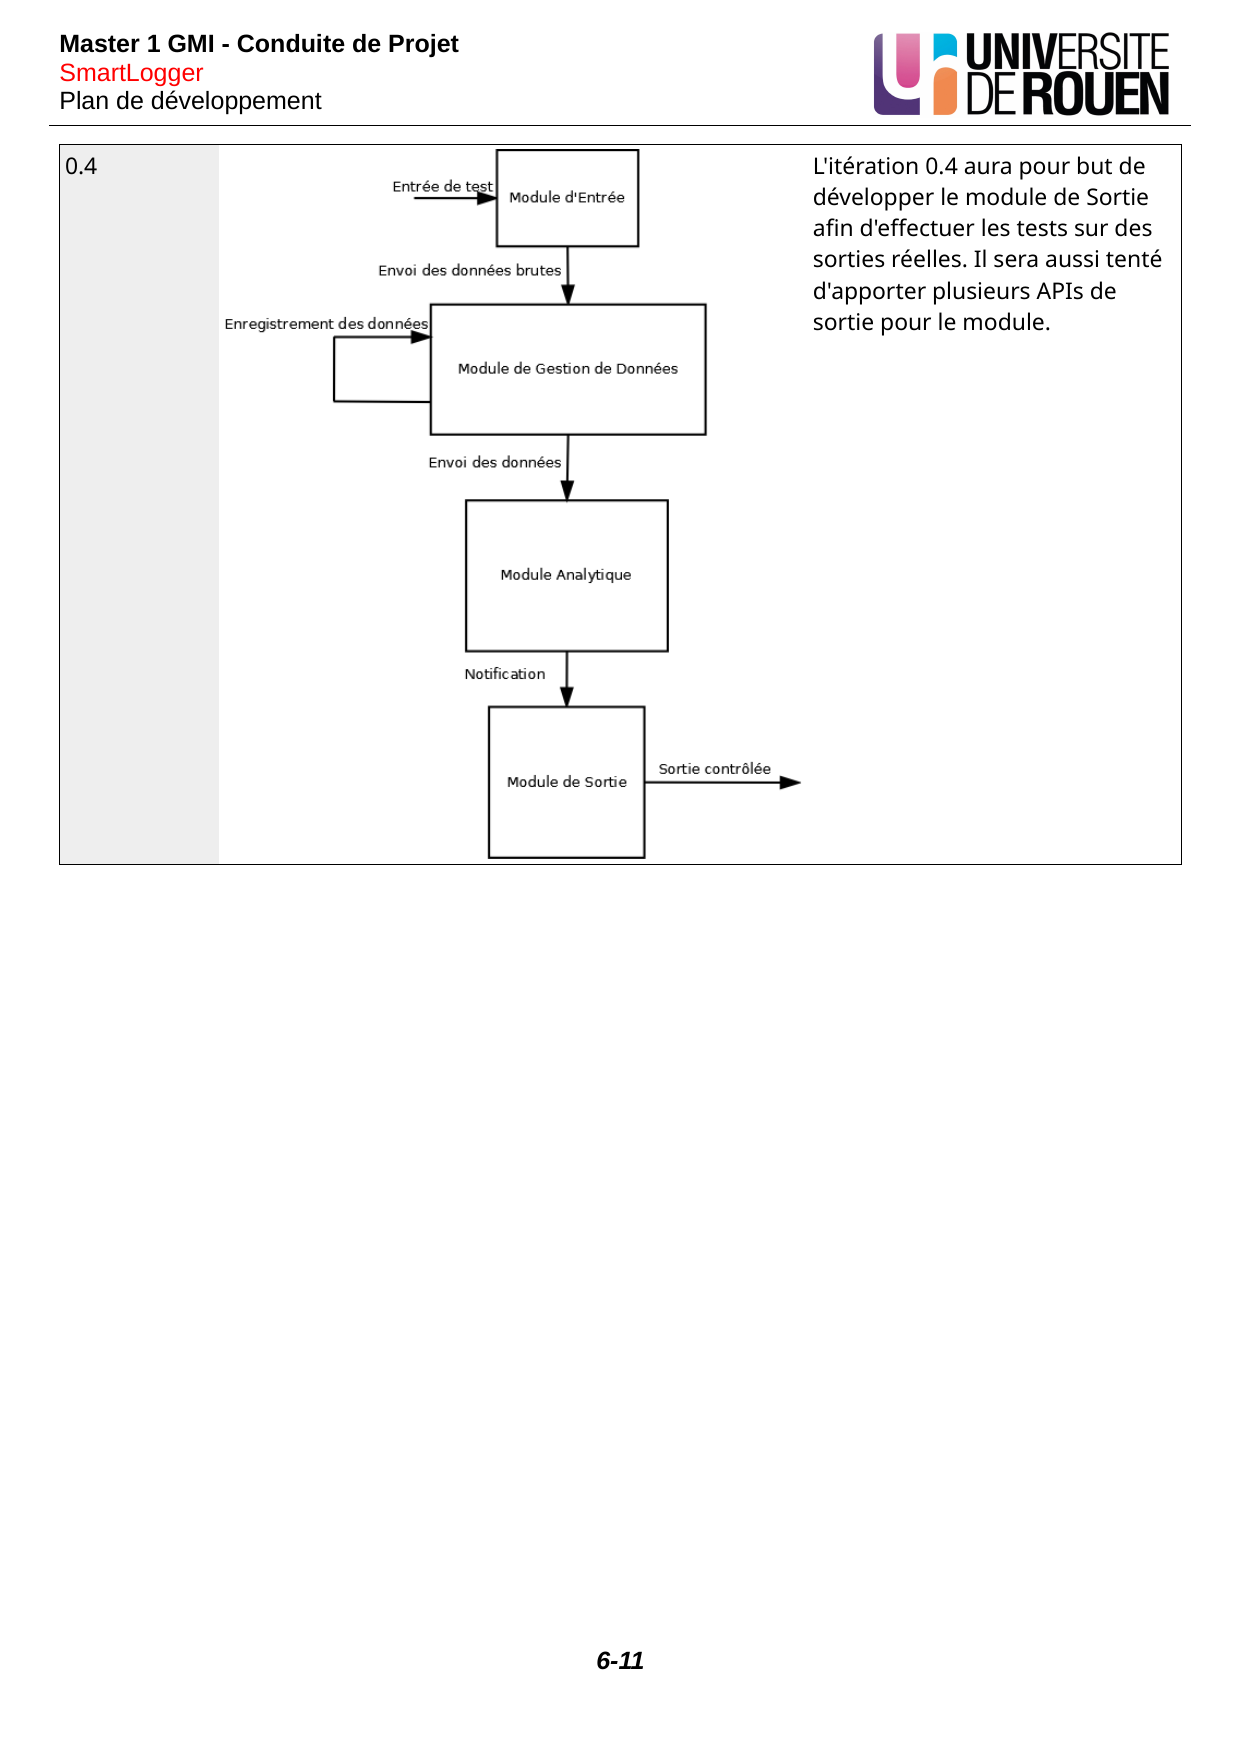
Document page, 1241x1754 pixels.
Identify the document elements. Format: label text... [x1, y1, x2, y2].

table_cell L'itération 0.4 aura pour but de développer le module de Sortie afin d'effectuer les tests sur des sorties réelles. Il sera aussi tenté d'apporter plusieurs APIs de sortie pour le module. [807, 145, 1181, 864]
picture [225, 149, 802, 859]
table_cell [219, 145, 807, 864]
table_cell 0.4 [60, 145, 219, 864]
picture [872, 32, 1170, 118]
